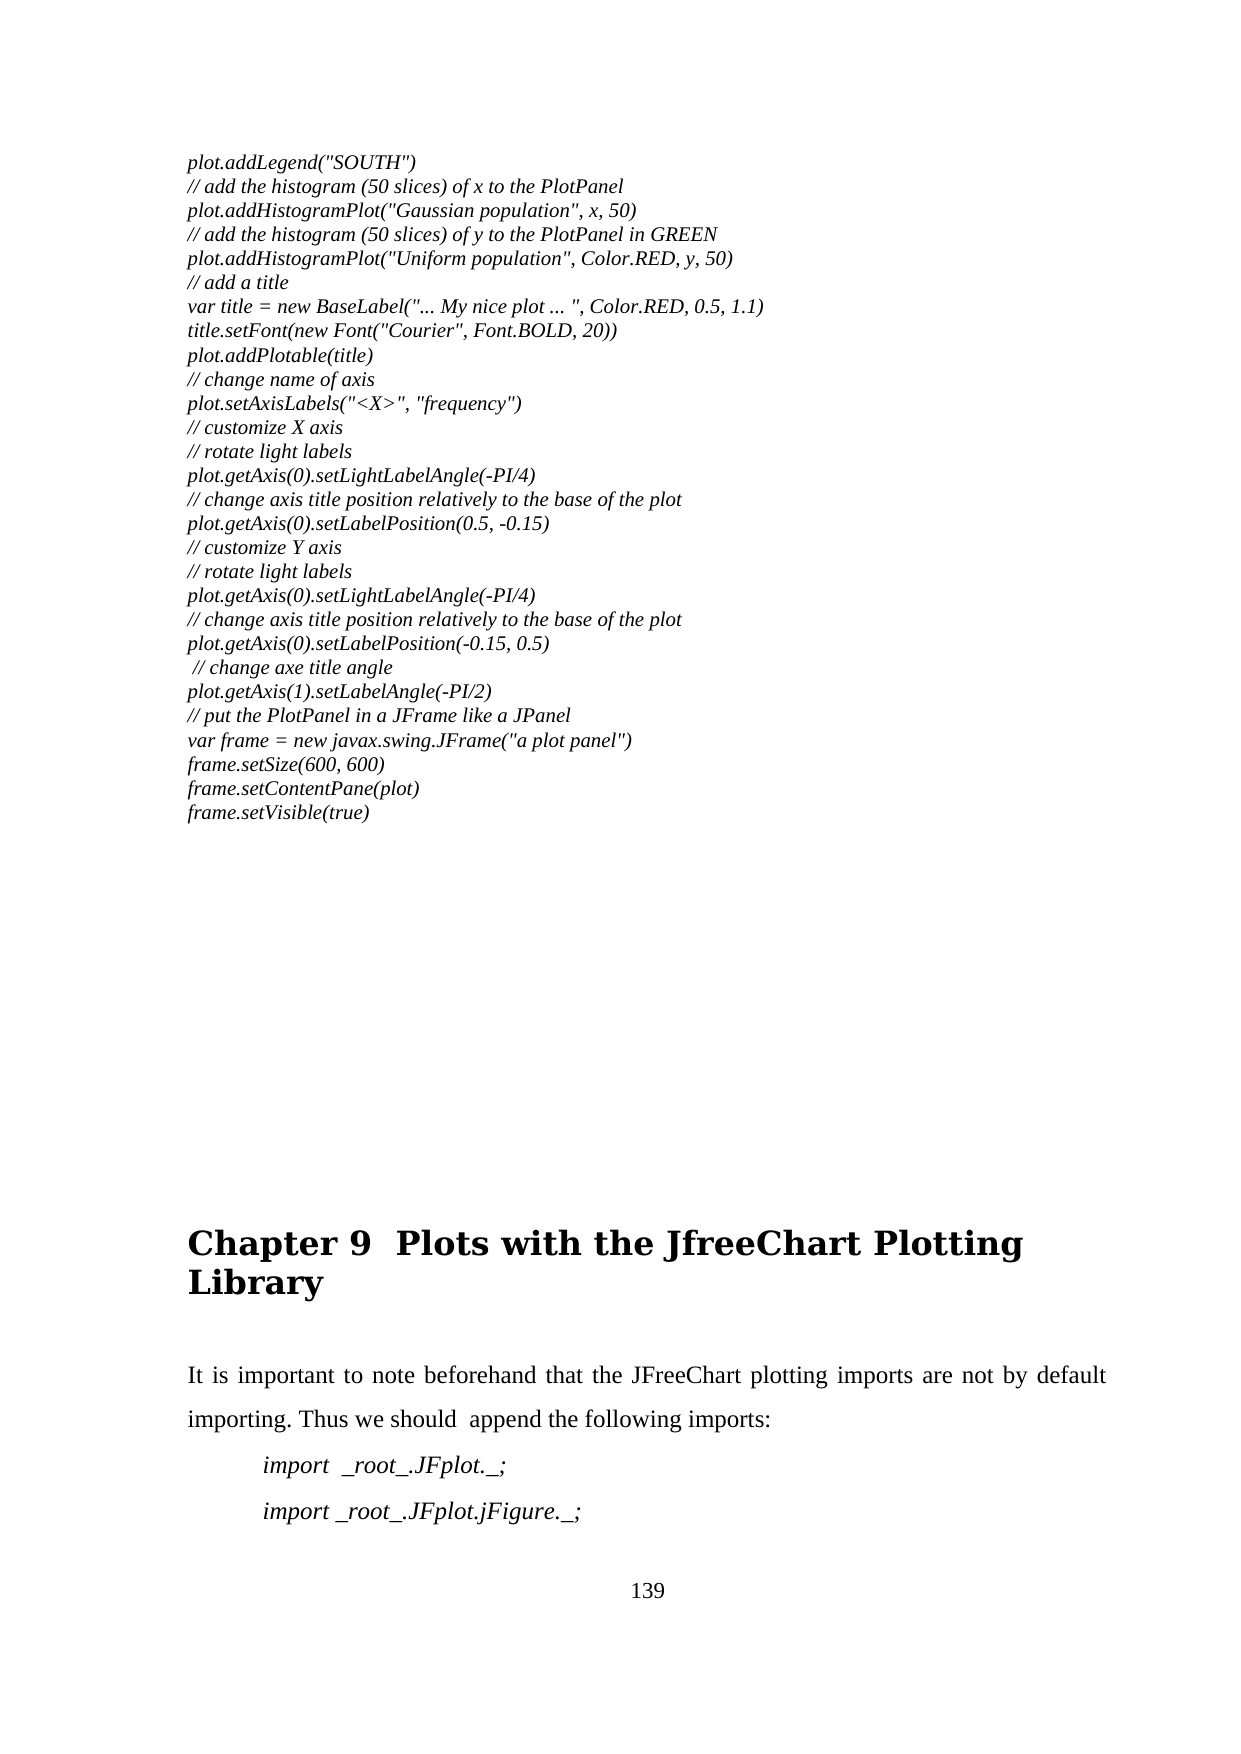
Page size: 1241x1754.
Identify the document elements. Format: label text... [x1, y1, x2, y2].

text plot.getAxis(1).setLabelAngle(-PI/2) [187, 679, 1108, 703]
text plot.setAxisLabels("<X>", "frequency") [187, 391, 1108, 415]
text // change name of axis [187, 367, 1108, 391]
text import _root_.JFplot.jFigure._; [187, 1496, 1108, 1525]
text // rotate light labels [187, 439, 1108, 463]
text plot.addLegend("SOUTH") [187, 150, 1108, 174]
text // change axis title position relatively to the base of the plot [187, 607, 1108, 631]
text frame.setSize(600, 600) [187, 752, 1108, 776]
text // add the histogram (50 slices) of y to the PlotPanel in GREEN [187, 222, 1108, 246]
text plot.addPlotable(title) [187, 342, 1108, 367]
text var frame = new javax.swing.JFrame("a plot panel") [187, 727, 1108, 752]
text // customize X axis [187, 415, 1108, 439]
text frame.setVisible(true) [187, 800, 1108, 824]
text title.setFont(new Font("Courier", Font.BOLD, 20)) [187, 318, 1108, 342]
text // put the PlotPanel in a JFrame like a JPanel [187, 703, 1108, 727]
text // customize Y axis [187, 535, 1108, 559]
text // change axis title position relatively to the base of the plot [187, 487, 1108, 511]
text It is important to note beforehand that the JFreeChart plotting imports are not by default importing. Thus we should append the following imports: [187, 1361, 1108, 1432]
text import _root_.JFplot._; [187, 1450, 1108, 1478]
text plot.getAxis(0).setLightLabelAngle(-PI/4) [187, 583, 1108, 607]
text plot.addHistogramPlot("Gaussian population", x, 50) [187, 198, 1108, 222]
text var title = new BaseLabel("... My nice plot ... ", Color.RED, 0.5, 1.1) [187, 294, 1108, 318]
text plot.getAxis(0).setLightLabelAngle(-PI/4) [187, 463, 1108, 487]
text plot.getAxis(0).setLabelPosition(0.5, -0.15) [187, 511, 1108, 535]
subtitle Chapter 9 Plots with the JfreeChart Plotting Library [187, 1223, 1108, 1302]
text // add a title [187, 270, 1108, 294]
text plot.addHistogramPlot("Uniform population", Color.RED, y, 50) [187, 246, 1108, 270]
text plot.getAxis(0).setLabelPosition(-0.15, 0.5) [187, 631, 1108, 655]
text // change axe title angle [187, 655, 1108, 679]
text // rotate light labels [187, 559, 1108, 583]
text frame.setContentPane(plot) [187, 776, 1108, 800]
text // add the histogram (50 slices) of x to the PlotPanel [187, 174, 1108, 198]
